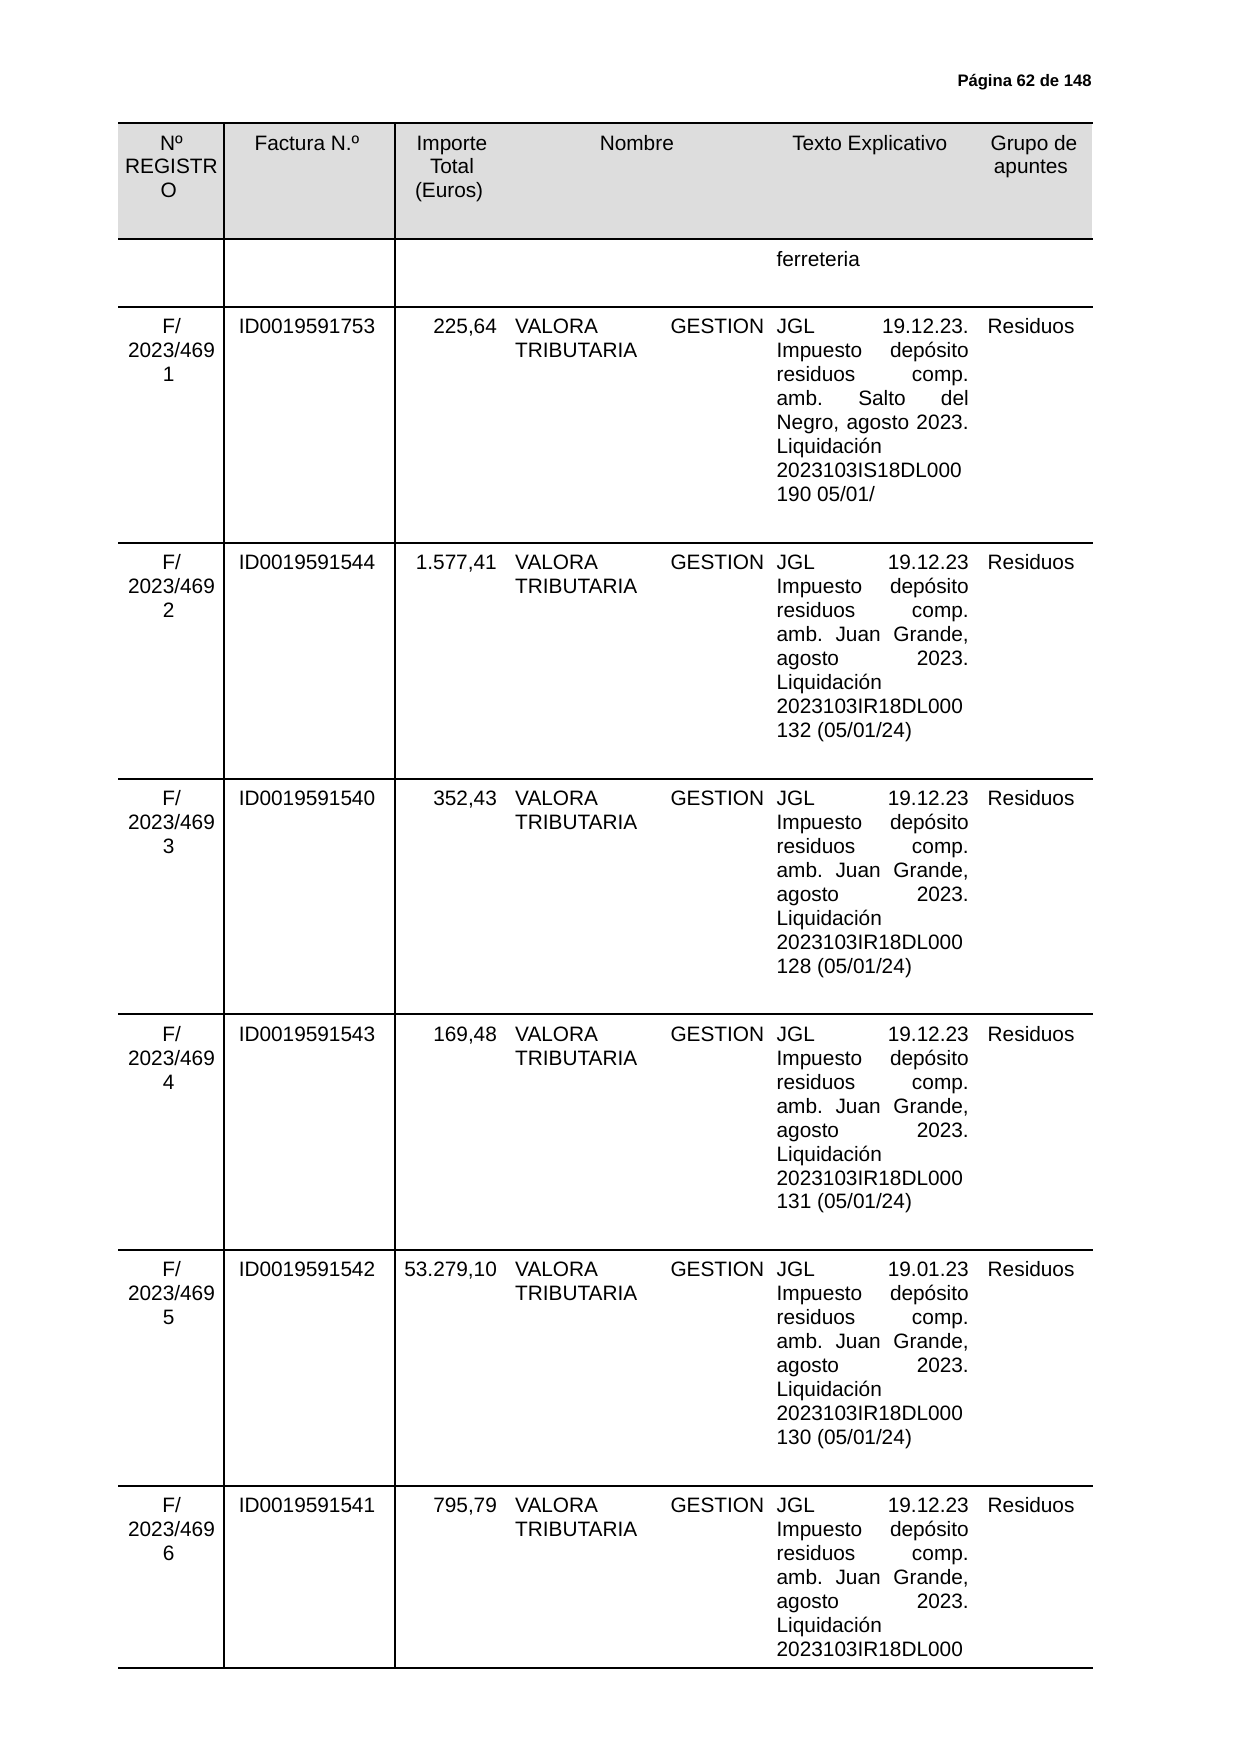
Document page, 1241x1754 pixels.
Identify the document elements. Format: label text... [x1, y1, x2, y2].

table_cell 1.577,41 [396, 544, 509, 777]
table_header Texto Explicativo [770, 124, 975, 238]
table_cell Residuos [975, 780, 1092, 1013]
table_cell JGL 19.12.23 Impuesto depósito residuos comp. amb. Juan Grande, agosto 2023. Liquidación 2023103IR18DL000132 (05/01/24) [770, 544, 975, 777]
table_cell JGL 19.12.23. Impuesto depósito residuos comp. amb. Salto del Negro, agosto 2023. Liquidación 2023103IS18DL000190 05/01/ [770, 308, 975, 542]
table_cell F/2023/4693 [118, 780, 223, 1013]
table_cell JGL 19.12.23 Impuesto depósito residuos comp. amb. Juan Grande, agosto 2023. Liquidación 2023103IR18DL000 [770, 1487, 975, 1667]
table_cell ferreteria [770, 240, 975, 306]
table_cell ID0019591542 [225, 1251, 394, 1485]
table_cell Residuos [975, 1251, 1092, 1485]
table_header Grupo de apuntes [975, 124, 1092, 238]
table_cell 169,48 [396, 1015, 509, 1249]
table_cell [396, 240, 509, 306]
table_cell [118, 240, 223, 306]
table_cell [509, 240, 770, 306]
table_cell F/2023/4695 [118, 1251, 223, 1485]
table_cell JGL 19.01.23 Impuesto depósito residuos comp. amb. Juan Grande, agosto 2023. Liquidación 2023103IR18DL000130 (05/01/24) [770, 1251, 975, 1485]
table_header Factura N.º [225, 124, 394, 238]
table_cell F/2023/4696 [118, 1487, 223, 1667]
table_cell JGL 19.12.23 Impuesto depósito residuos comp. amb. Juan Grande, agosto 2023. Liquidación 2023103IR18DL000131 (05/01/24) [770, 1015, 975, 1249]
table_cell ID0019591543 [225, 1015, 394, 1249]
table_cell Residuos [975, 308, 1092, 542]
table_cell VALORA GESTION TRIBUTARIA [509, 780, 770, 1013]
table_cell [975, 240, 1092, 306]
table_header Nº REGISTRO [118, 124, 223, 238]
table_cell Residuos [975, 1487, 1092, 1667]
table_cell ID0019591544 [225, 544, 394, 777]
table_cell VALORA GESTION TRIBUTARIA [509, 1487, 770, 1667]
table_cell F/2023/4692 [118, 544, 223, 777]
table_cell 225,64 [396, 308, 509, 542]
table_cell ID0019591753 [225, 308, 394, 542]
table_cell F/2023/4691 [118, 308, 223, 542]
table_cell 53.279,10 [396, 1251, 509, 1485]
table_cell 352,43 [396, 780, 509, 1013]
table_cell VALORA GESTION TRIBUTARIA [509, 544, 770, 777]
table_header Nombre [509, 124, 770, 238]
table_cell Residuos [975, 1015, 1092, 1249]
table_cell 795,79 [396, 1487, 509, 1667]
table_cell VALORA GESTION TRIBUTARIA [509, 1251, 770, 1485]
table_cell ID0019591541 [225, 1487, 394, 1667]
table_cell Residuos [975, 544, 1092, 777]
table_cell VALORA GESTION TRIBUTARIA [509, 308, 770, 542]
table_cell ID0019591540 [225, 780, 394, 1013]
table_cell [225, 240, 394, 306]
table_cell VALORA GESTION TRIBUTARIA [509, 1015, 770, 1249]
table_header Importe Total (Euros) [396, 124, 509, 238]
table_cell JGL 19.12.23 Impuesto depósito residuos comp. amb. Juan Grande, agosto 2023. Liquidación 2023103IR18DL000128 (05/01/24) [770, 780, 975, 1013]
table_cell F/2023/4694 [118, 1015, 223, 1249]
